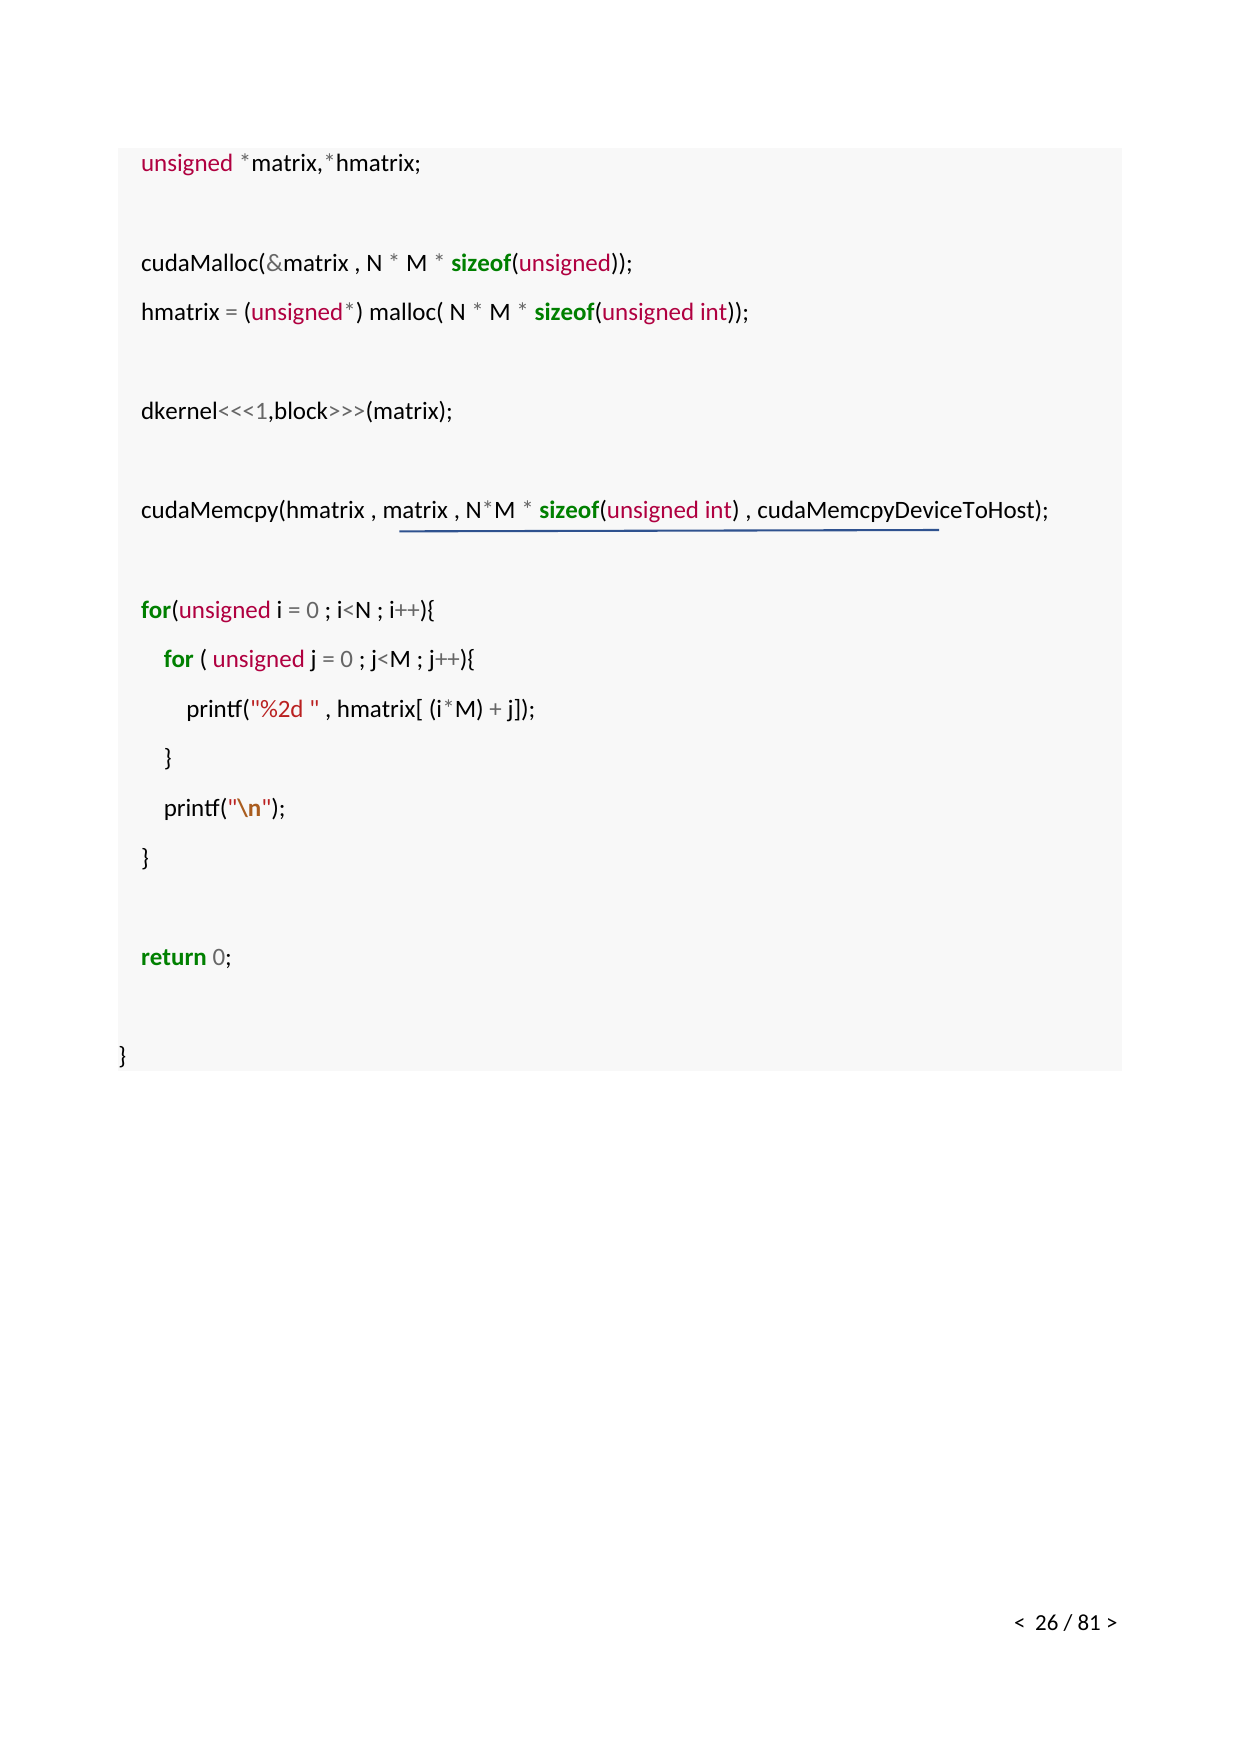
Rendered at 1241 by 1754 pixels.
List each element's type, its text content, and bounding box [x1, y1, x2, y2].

text hmatrix = (unsigned*) malloc( N * M * sizeof(unsigned int)); [118, 296, 1122, 327]
text } [118, 743, 1122, 773]
text } [118, 842, 1122, 872]
text cudaMalloc(&matrix , N * M * sizeof(unsigned)); [118, 247, 1122, 277]
text cudaMemcpy(hmatrix , matrix , N*M * sizeof(unsigned int) , cudaMemcpyDeviceToHost); [118, 495, 1122, 525]
text unsigned *matrix,*hmatrix; [118, 148, 1122, 178]
text printf("%2d " , hmatrix[ (i*M) + j]); [118, 693, 1122, 723]
text } [118, 1040, 1122, 1071]
text for(unsigned i = 0 ; i<N ; i++){ [118, 594, 1122, 624]
text for ( unsigned j = 0 ; j<M ; j++){ [118, 643, 1122, 674]
text printf("\n"); [118, 792, 1122, 823]
text dkernel<<<1,block>>>(matrix); [118, 396, 1122, 426]
text return 0; [118, 941, 1122, 971]
